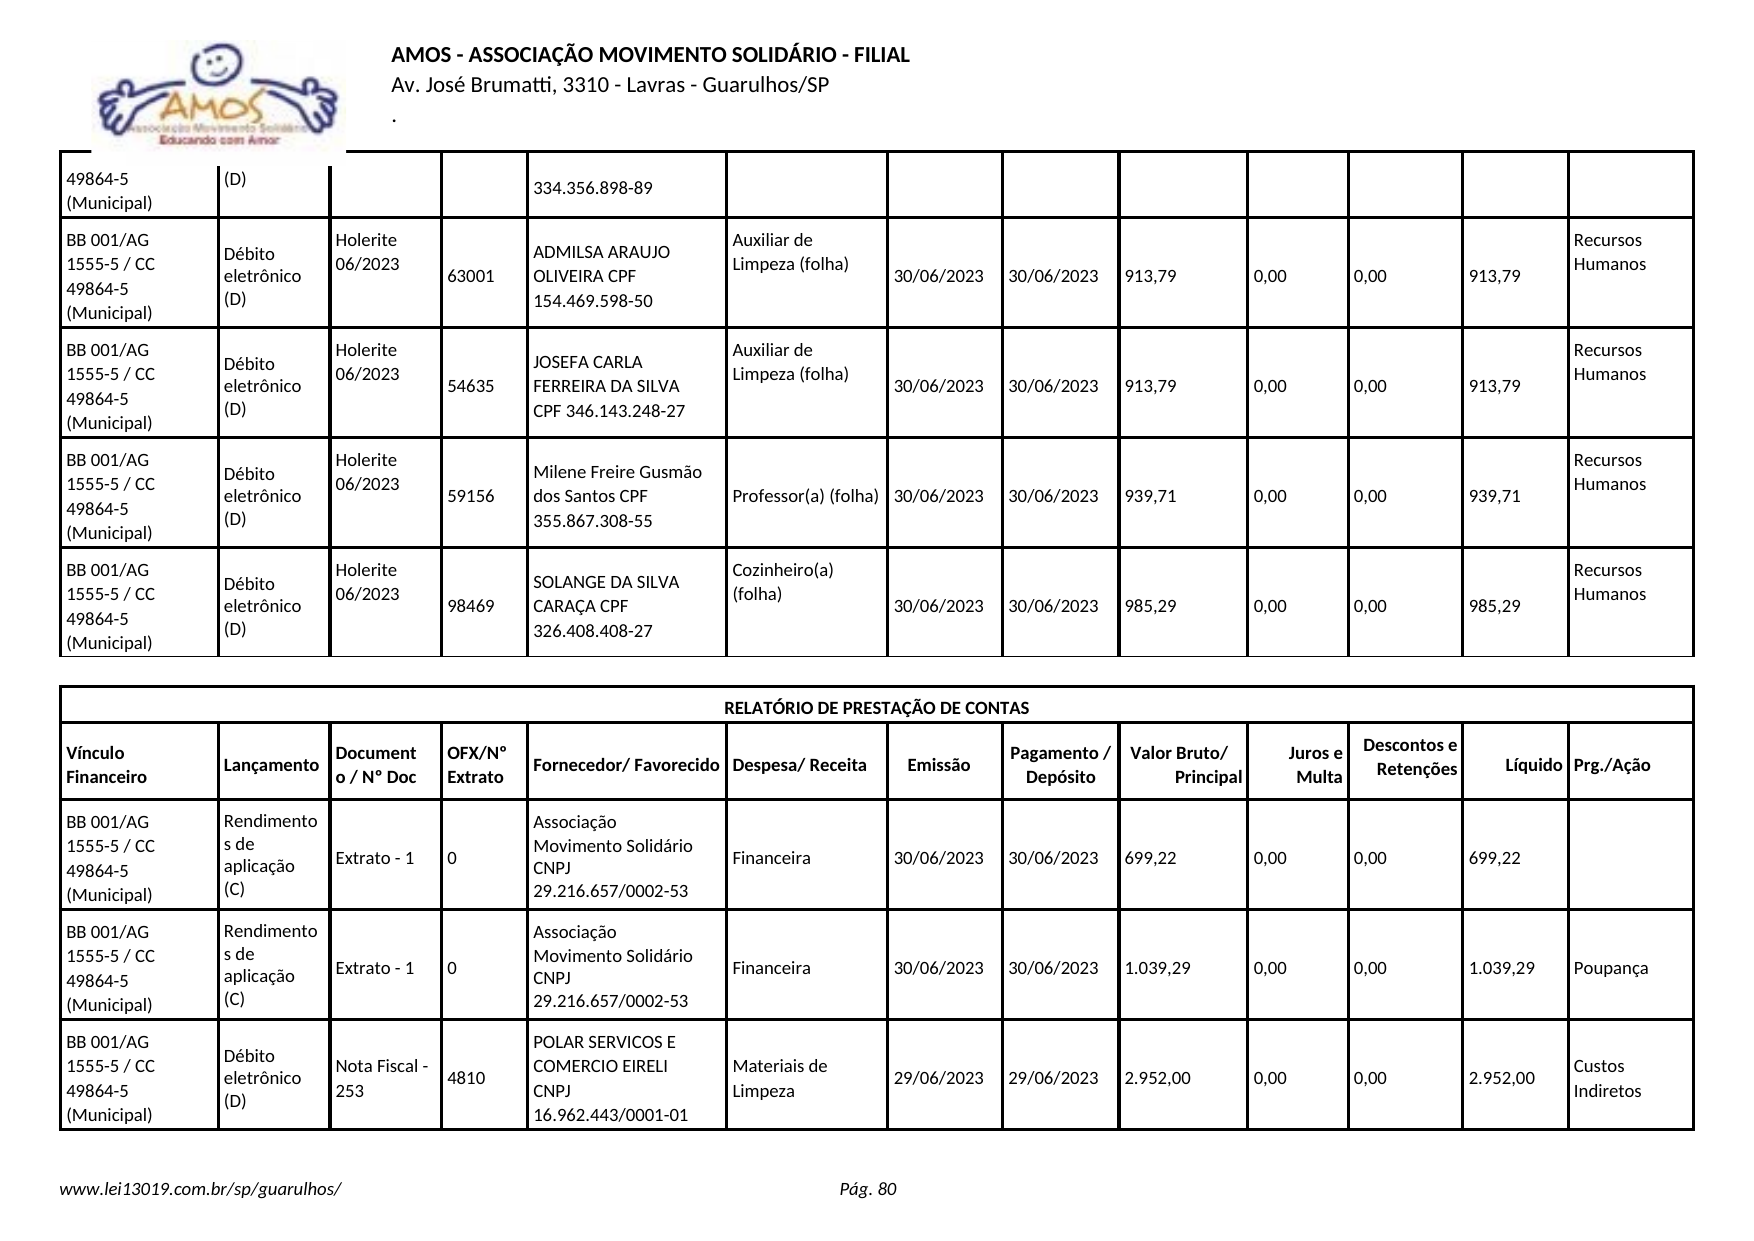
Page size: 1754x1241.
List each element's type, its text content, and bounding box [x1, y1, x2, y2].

table_cell 1.039,29 [1464, 911, 1567, 1018]
table_cell Recursos Humanos [1570, 219, 1692, 326]
table_cell Holerite 06/2023 [332, 219, 440, 326]
table_cell Poupança [1570, 911, 1692, 1018]
table_cell Despesa/ Receita [728, 724, 886, 798]
table_cell [332, 153, 440, 216]
table_cell Emissão [889, 724, 1001, 798]
table_cell 699,22 [1121, 801, 1246, 908]
table_cell [889, 153, 1001, 216]
table_cell Débito eletrônico (D) [220, 549, 328, 656]
table_cell (D) [220, 166, 328, 216]
table_cell Débito eletrônico (D) [220, 219, 328, 326]
table_cell 30/06/2023 [1004, 439, 1117, 546]
table_header RELATÓRIO DE PRESTAÇÃO DE CONTAS [62, 688, 1692, 721]
table_cell BB 001/AG 1555-5 / CC 49864-5 (Municipal) [62, 549, 217, 656]
table_cell JOSEFA CARLA FERREIRA DA SILVA CPF 346.143.248-27 [529, 329, 725, 436]
table_cell 30/06/2023 [889, 801, 1001, 908]
table_cell Lançamento [220, 724, 328, 798]
table_cell Holerite 06/2023 [332, 329, 440, 436]
table_cell 0,00 [1350, 549, 1461, 656]
table_cell Valor Bruto/ Principal [1121, 724, 1246, 798]
table_cell Financeira [728, 911, 886, 1018]
table_cell 985,29 [1464, 549, 1567, 656]
table_cell Vínculo Financeiro [62, 724, 217, 798]
table_cell 30/06/2023 [889, 329, 1001, 436]
table_cell 30/06/2023 [1004, 219, 1117, 326]
table_cell Auxiliar de Limpeza (folha) [728, 219, 886, 326]
table_cell Pagamento / Depósito [1004, 724, 1117, 798]
table_cell 0,00 [1249, 549, 1347, 656]
table_cell Nota Fiscal - 253 [332, 1021, 440, 1128]
table_cell 913,79 [1464, 329, 1567, 436]
table_cell 29/06/2023 [889, 1021, 1001, 1128]
table_cell Recursos Humanos [1570, 439, 1692, 546]
table_cell Document o / Nº Doc [332, 724, 440, 798]
table_cell [1350, 153, 1461, 216]
table_cell [1464, 153, 1567, 216]
table_cell 913,79 [1121, 219, 1246, 326]
table_cell 0,00 [1350, 911, 1461, 1018]
table_cell [1570, 153, 1692, 216]
table_cell 0,00 [1249, 439, 1347, 546]
table_cell Professor(a) (folha) [728, 439, 886, 546]
table_cell 334.356.898-89 [529, 153, 725, 216]
table_cell 0,00 [1350, 329, 1461, 436]
table_cell Custos Indiretos [1570, 1021, 1692, 1128]
table_cell Juros e Multa [1249, 724, 1347, 798]
table_cell Débito eletrônico (D) [220, 439, 328, 546]
table_cell Recursos Humanos [1570, 329, 1692, 436]
table_cell 2.952,00 [1121, 1021, 1246, 1128]
table_cell 0,00 [1249, 801, 1347, 908]
table_cell 30/06/2023 [1004, 329, 1117, 436]
table_cell 985,29 [1121, 549, 1246, 656]
table_cell BB 001/AG 1555-5 / CC 49864-5 (Municipal) [62, 329, 217, 436]
table_cell 0,00 [1350, 1021, 1461, 1128]
table_cell Extrato - 1 [332, 801, 440, 908]
table_cell 939,71 [1121, 439, 1246, 546]
table_cell Rendimento s de aplicação (C) [220, 801, 328, 908]
table_cell ADMILSA ARAUJO OLIVEIRA CPF 154.469.598-50 [529, 219, 725, 326]
table_cell 30/06/2023 [1004, 549, 1117, 656]
table_cell Extrato - 1 [332, 911, 440, 1018]
table_cell Cozinheiro(a) (folha) [728, 549, 886, 656]
table_cell [1249, 153, 1347, 216]
table_cell 0,00 [1249, 1021, 1347, 1128]
table_cell Débito eletrônico (D) [220, 1021, 328, 1128]
table_cell 30/06/2023 [889, 439, 1001, 546]
table_cell [1004, 153, 1117, 216]
table_cell BB 001/AG 1555-5 / CC 49864-5 (Municipal) [62, 801, 217, 908]
table_cell 2.952,00 [1464, 1021, 1567, 1128]
table_cell 1.039,29 [1121, 911, 1246, 1018]
table_cell 30/06/2023 [889, 911, 1001, 1018]
table_cell 699,22 [1464, 801, 1567, 908]
table_cell 30/06/2023 [1004, 911, 1117, 1018]
table_cell SOLANGE DA SILVA CARAÇA CPF 326.408.408-27 [529, 549, 725, 656]
table_cell Débito eletrônico (D) [220, 329, 328, 436]
table_cell 0 [443, 801, 526, 908]
table_cell 913,79 [1464, 219, 1567, 326]
table_cell [728, 153, 886, 216]
table_cell Líquido [1464, 724, 1567, 798]
table_cell 0,00 [1249, 329, 1347, 436]
table_cell 29/06/2023 [1004, 1021, 1117, 1128]
table_cell Materiais de Limpeza [728, 1021, 886, 1128]
table_cell OFX/Nº Extrato [443, 724, 526, 798]
table_cell BB 001/AG 1555-5 / CC 49864-5 (Municipal) [62, 1021, 217, 1128]
table_cell 0 [443, 911, 526, 1018]
table_cell BB 001/AG 1555-5 / CC 49864-5 (Municipal) [62, 219, 217, 326]
table_cell 939,71 [1464, 439, 1567, 546]
table_cell Rendimento s de aplicação (C) [220, 911, 328, 1018]
table_cell Prg./Ação [1570, 724, 1692, 798]
table_cell Milene Freire Gusmão dos Santos CPF 355.867.308-55 [529, 439, 725, 546]
table_cell Descontos e Retenções [1350, 724, 1461, 798]
table_cell 49864-5 (Municipal) [62, 153, 217, 216]
table_cell Associação Movimento Solidário CNPJ 29.216.657/0002-53 [529, 911, 725, 1018]
table_cell 30/06/2023 [1004, 801, 1117, 908]
table_cell 0,00 [1350, 219, 1461, 326]
table_cell 4810 [443, 1021, 526, 1128]
table_cell 30/06/2023 [889, 549, 1001, 656]
table_cell Holerite 06/2023 [332, 549, 440, 656]
table_cell Recursos Humanos [1570, 549, 1692, 656]
table_cell 63001 [443, 219, 526, 326]
table_cell Associação Movimento Solidário CNPJ 29.216.657/0002-53 [529, 801, 725, 908]
table_cell 913,79 [1121, 329, 1246, 436]
table_cell 0,00 [1249, 219, 1347, 326]
table_cell [443, 153, 526, 216]
table_cell Financeira [728, 801, 886, 908]
table_cell 54635 [443, 329, 526, 436]
table_cell Auxiliar de Limpeza (folha) [728, 329, 886, 436]
table_cell 0,00 [1350, 439, 1461, 546]
table_cell BB 001/AG 1555-5 / CC 49864-5 (Municipal) [62, 911, 217, 1018]
table_cell BB 001/AG 1555-5 / CC 49864-5 (Municipal) [62, 439, 217, 546]
table_cell 0,00 [1249, 911, 1347, 1018]
table_cell POLAR SERVICOS E COMERCIO EIRELI CNPJ 16.962.443/0001-01 [529, 1021, 725, 1128]
table_cell 0,00 [1350, 801, 1461, 908]
table_cell [1121, 153, 1246, 216]
table_cell 30/06/2023 [889, 219, 1001, 326]
table_cell 98469 [443, 549, 526, 656]
table_cell Fornecedor/ Favorecido [529, 724, 725, 798]
table_cell 59156 [443, 439, 526, 546]
table_cell Holerite 06/2023 [332, 439, 440, 546]
table_cell [1570, 801, 1692, 908]
